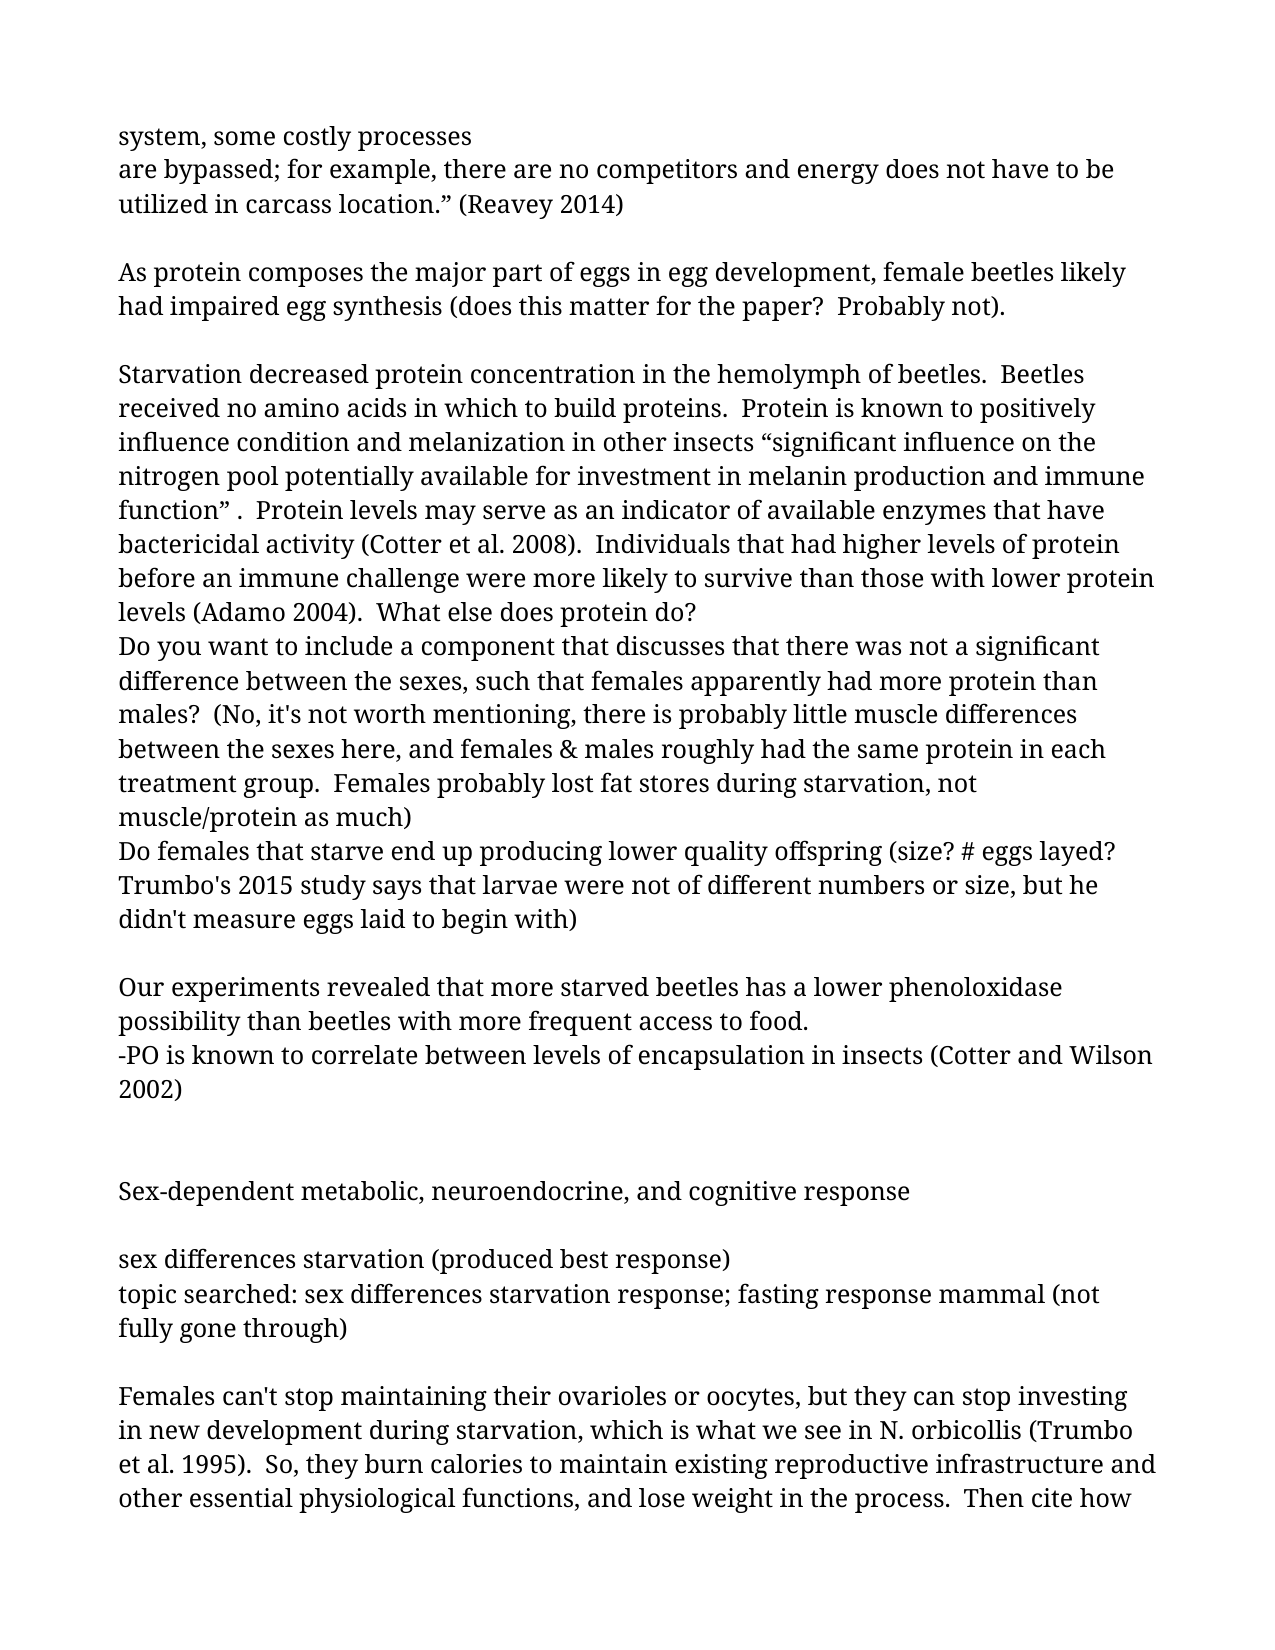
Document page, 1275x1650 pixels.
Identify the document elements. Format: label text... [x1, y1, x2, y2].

text are bypassed; for example, there are no competitors and energy does not have to be utilized in carcass location.” (Reavey 2014) [118, 152, 1157, 220]
text Sex-dependent metabolic, neuroendocrine, and cognitive response [118, 1174, 1157, 1208]
text system, some costly processes [118, 118, 1157, 152]
text Do you want to include a component that discusses that there was not a significant difference between the sexes, such that females apparently had more protein than males? (No, it's not worth mentioning, there is probably little muscle differences between the sexes here, and females & males roughly had the same protein in each treatment group. Females probably lost fat stores during starvation, not muscle/protein as much) [118, 629, 1157, 833]
text Females can't stop maintaining their ovarioles or oocytes, but they can stop investing in new development during starvation, which is what we see in N. orbicollis (Trumbo et al. 1995). So, they burn calories to maintain existing reproductive infrastructure and other essential physiological functions, and lose weight in the process. Then cite how [118, 1378, 1157, 1515]
text -PO is known to correlate between levels of encapsulation in insects (Cotter and Wilson 2002) [118, 1038, 1157, 1106]
text Our experiments revealed that more starved beetles has a lower phenoloxidase possibility than beetles with more frequent access to food. [118, 970, 1157, 1038]
text As protein composes the major part of eggs in egg development, female beetles likely had impaired egg synthesis (does this matter for the paper? Probably not). [118, 254, 1157, 322]
text topic searched: sex differences starvation response; fasting response mammal (not fully gone through) [118, 1276, 1157, 1344]
text sex differences starvation (produced best response) [118, 1242, 1157, 1276]
text Do females that starve end up producing lower quality offspring (size? # eggs layed? Trumbo's 2015 study says that larvae were not of different numbers or size, but he didn't measure eggs laid to begin with) [118, 833, 1157, 936]
text Starvation decreased protein concentration in the hemolymph of beetles. Beetles received no amino acids in which to build proteins. Protein is known to positively influence condition and melanization in other insects “significant influence on the nitrogen pool potentially available for investment in melanin production and immune function” . Protein levels may serve as an indicator of available enzymes that have bactericidal activity (Cotter et al. 2008). Individuals that had higher levels of protein before an immune challenge were more likely to survive than those with lower protein levels (Adamo 2004). What else does protein do? [118, 357, 1157, 629]
